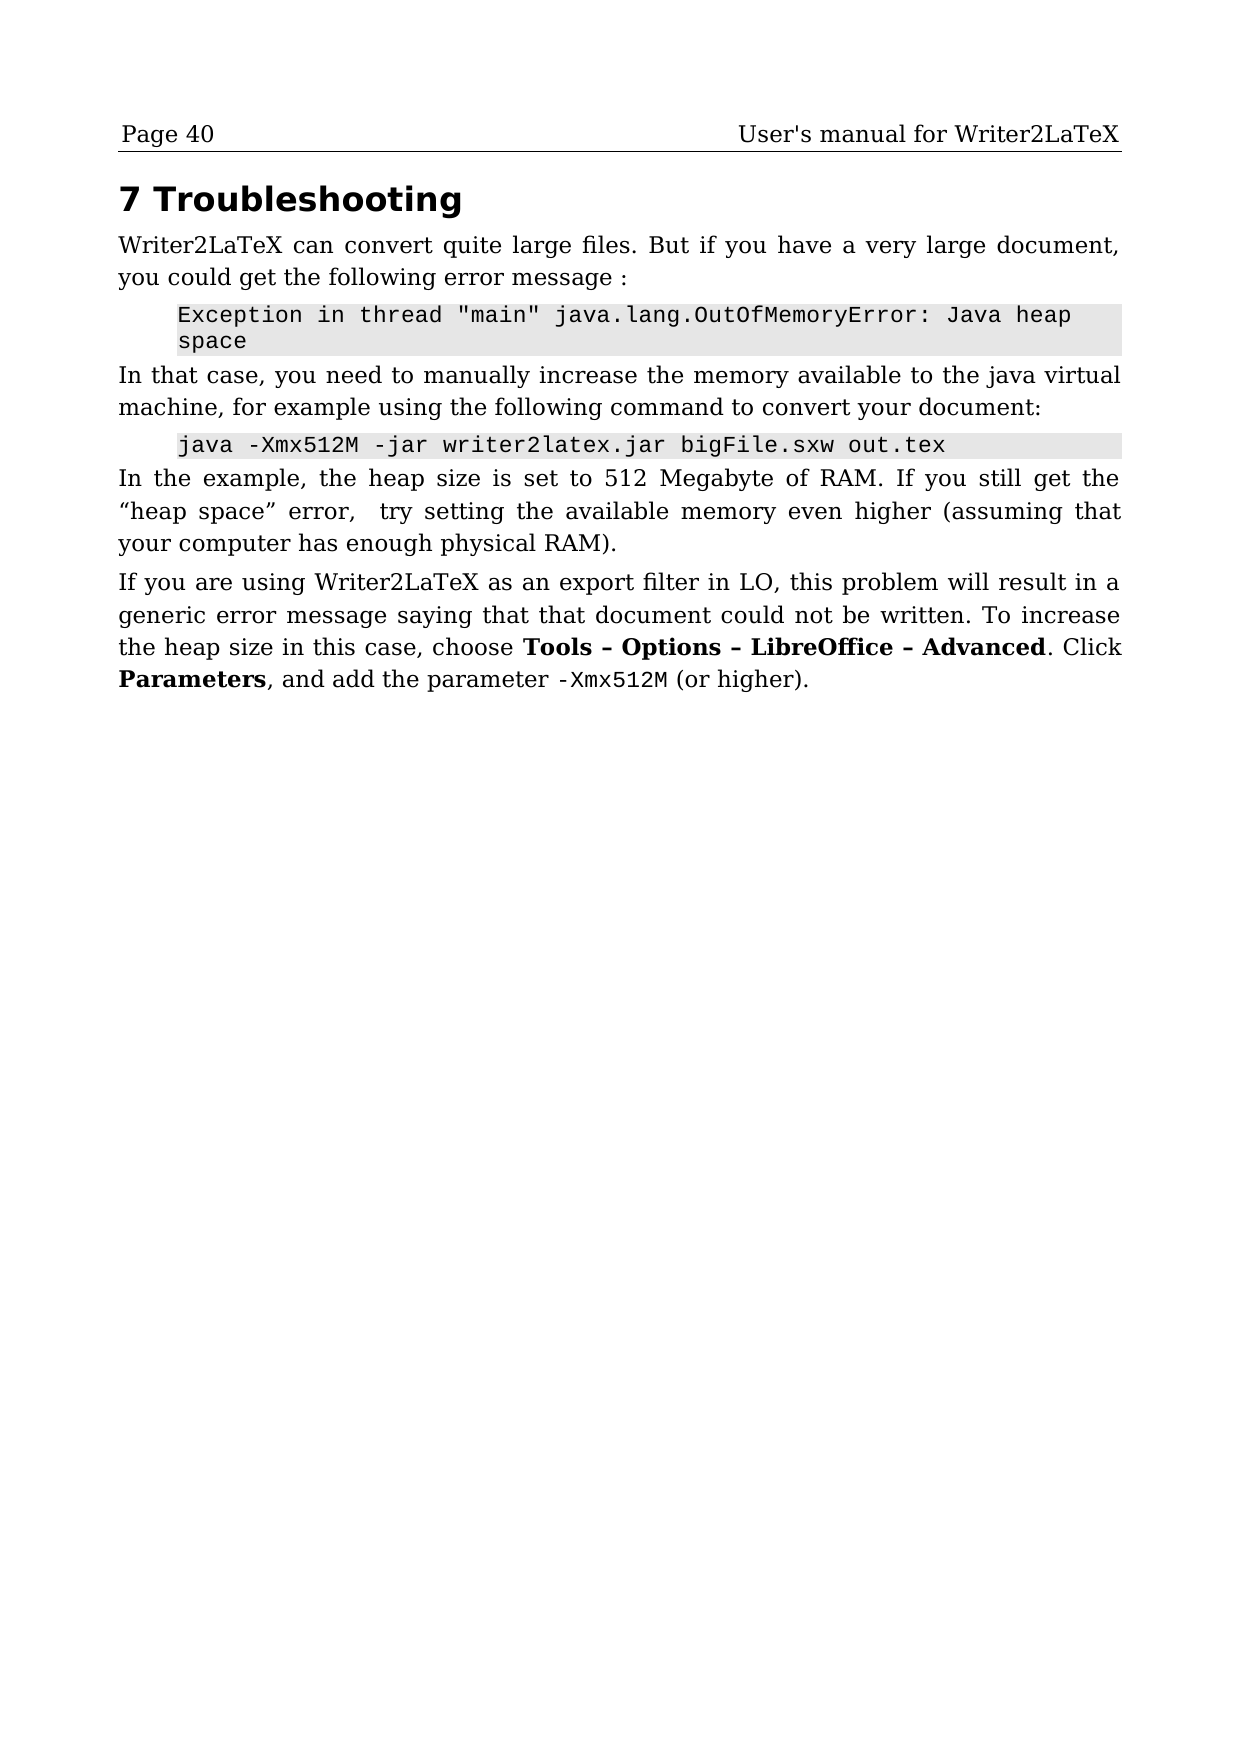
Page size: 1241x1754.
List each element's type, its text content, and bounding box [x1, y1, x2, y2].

text If you are using Writer2LaTeX as an export filter in LO, this problem will result in a generic error message saying that that document could not be written. To increase the heap size in this case, choose Tools – Options – LibreOffice – Advanced. Click Parameters, and add the parameter -Xmx512M (or higher). [118, 569, 1122, 695]
text In the example, the heap size is set to 512 Megabyte of RAM. If you still get the “heap space” error, try setting the available memory even higher (assuming that your computer has enough physical RAM). [118, 465, 1122, 557]
subtitle Troubleshooting [118, 181, 1122, 219]
text Exception in thread "main" java.lang.OutOfMemoryError: Java heap space [177, 304, 1122, 356]
text In that case, you need to manually increase the memory available to the java virtual machine, for example using the following command to convert your document: [118, 362, 1122, 421]
text Writer2LaTeX can convert quite large files. But if you have a very large document, you could get the following error message : [118, 232, 1122, 291]
text java -Xmx512M -jar writer2latex.jar bigFile.sxw out.tex [177, 433, 1122, 459]
